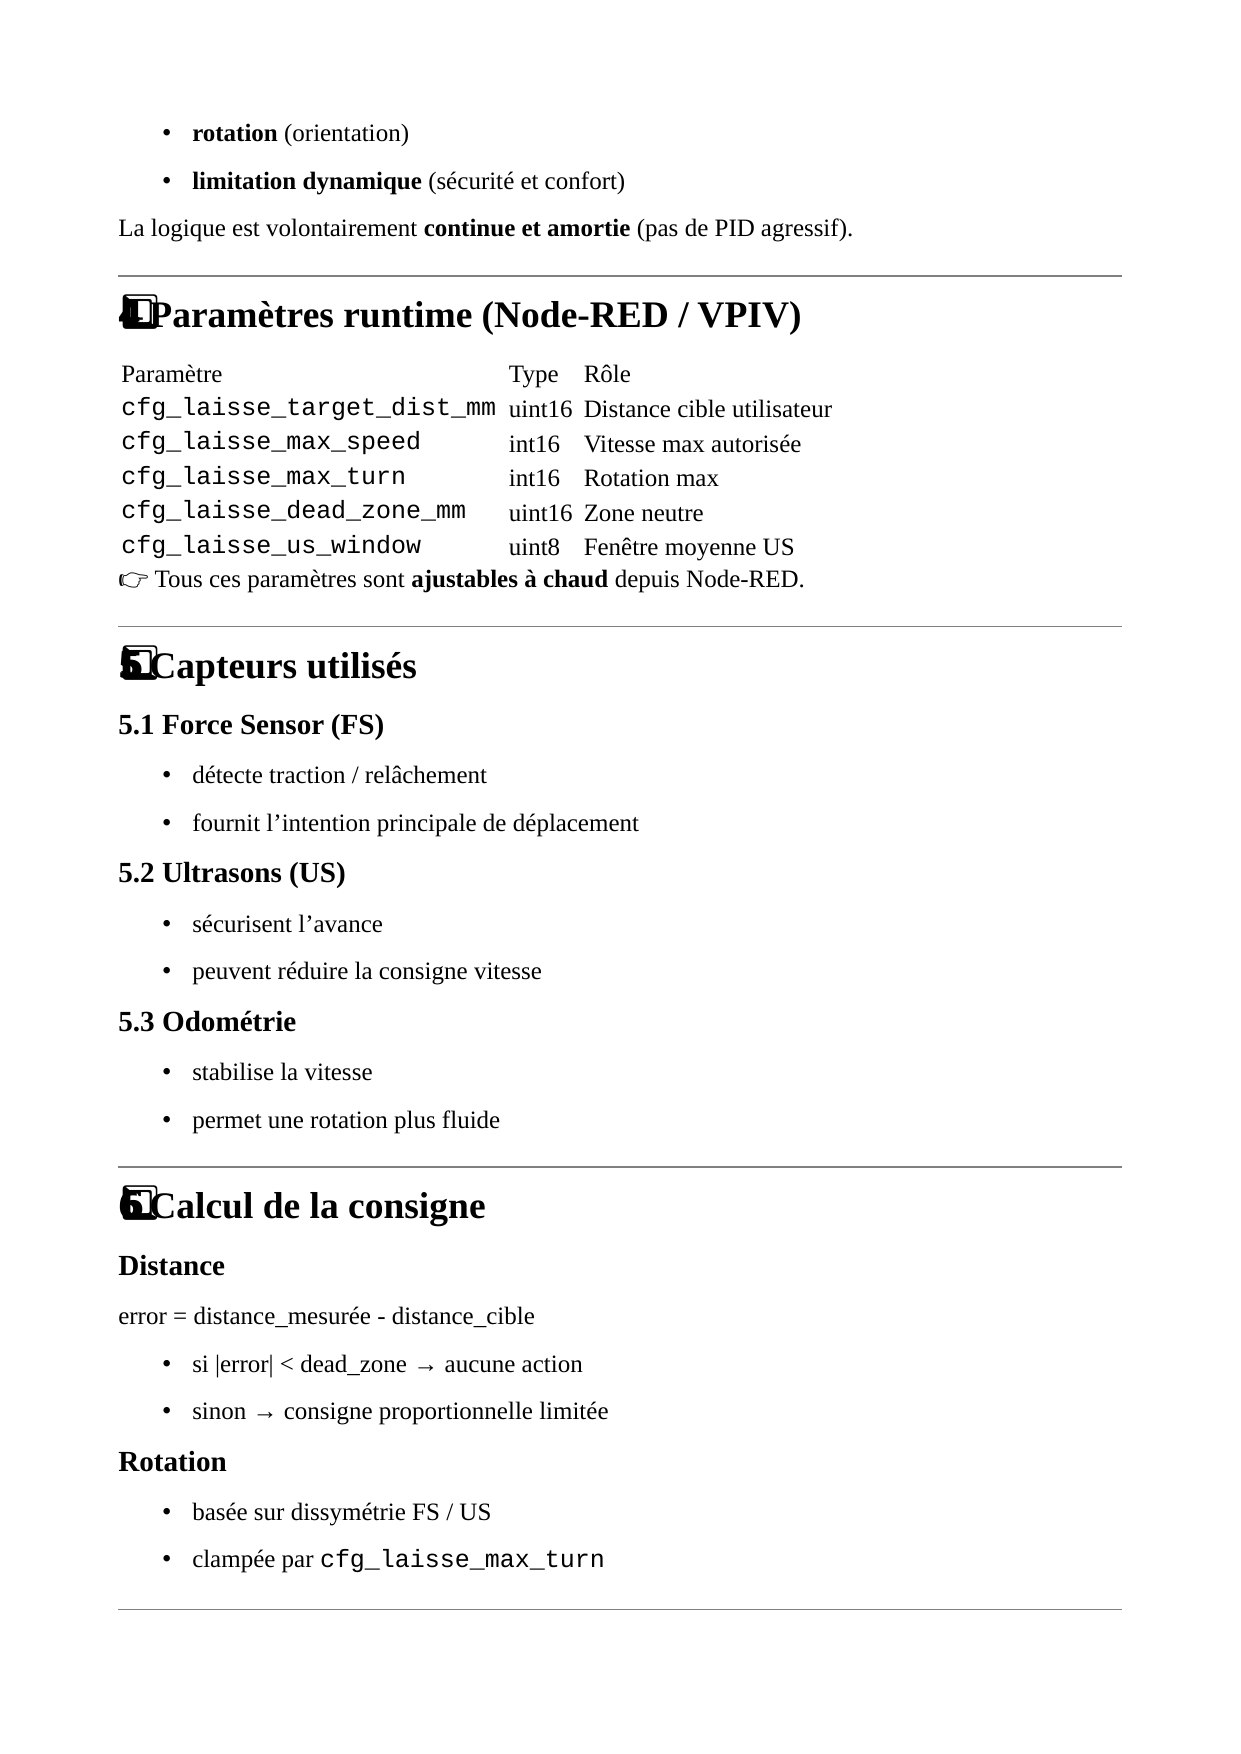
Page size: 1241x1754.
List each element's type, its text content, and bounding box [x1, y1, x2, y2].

table_cell cfg_laisse_dead_zone_mm [118, 495, 506, 529]
table_cell uint16 [506, 391, 581, 426]
table_header Paramètre [118, 357, 506, 391]
list limitation dynamique (sécurité et confort) [162, 166, 1122, 194]
subtitle Rotation [118, 1444, 1122, 1477]
list clampée par cfg_laisse_max_turn [162, 1544, 1122, 1575]
list détecte traction / relâchement [162, 760, 1122, 789]
list stabilise la vitesse [162, 1057, 1122, 1086]
text error = distance_mesurée - distance_cible [118, 1301, 1122, 1330]
list si |error| < dead_zone → aucune action [162, 1349, 1122, 1377]
list sinon → consigne proportionnelle limitée [162, 1396, 1122, 1425]
subtitle 5.1 Force Sensor (FS) [118, 707, 1122, 741]
list rotation (orientation) [162, 118, 1122, 147]
table_cell uint8 [506, 530, 581, 564]
table_cell Distance cible utilisateur [581, 391, 845, 426]
table_cell cfg_laisse_max_speed [118, 426, 506, 460]
subtitle 5.2 Ultrasons (US) [118, 856, 1122, 889]
subtitle 4️⃣ Paramètres runtime (Node-RED / VPIV) [118, 292, 1122, 336]
text La logique est volontairement continue et amortie (pas de PID agressif). [118, 213, 1122, 242]
table_header Rôle [581, 357, 845, 391]
subtitle 5.3 Odométrie [118, 1004, 1122, 1037]
table_cell Zone neutre [581, 495, 845, 529]
table_cell uint16 [506, 495, 581, 529]
subtitle Distance [118, 1248, 1122, 1281]
list fournit l’intention principale de déplacement [162, 808, 1122, 837]
table_cell Rotation max [581, 460, 845, 495]
table_cell int16 [506, 460, 581, 495]
list permet une rotation plus fluide [162, 1105, 1122, 1133]
table_cell Fenêtre moyenne US [581, 530, 845, 564]
table_cell cfg_laisse_target_dist_mm [118, 391, 506, 426]
table_header Type [506, 357, 581, 391]
table_cell Vitesse max autorisée [581, 426, 845, 460]
table_cell cfg_laisse_max_turn [118, 460, 506, 495]
list sécurisent l’avance [162, 909, 1122, 937]
subtitle 6️⃣ Calcul de la consigne [118, 1184, 1122, 1227]
table_cell cfg_laisse_us_window [118, 530, 506, 564]
subtitle 5️⃣ Capteurs utilisés [118, 643, 1122, 686]
list peuvent réduire la consigne vitesse [162, 956, 1122, 985]
text 👉 Tous ces paramètres sont ajustables à chaud depuis Node-RED. [118, 564, 1122, 593]
list basée sur dissymétrie FS / US [162, 1497, 1122, 1526]
table_cell int16 [506, 426, 581, 460]
